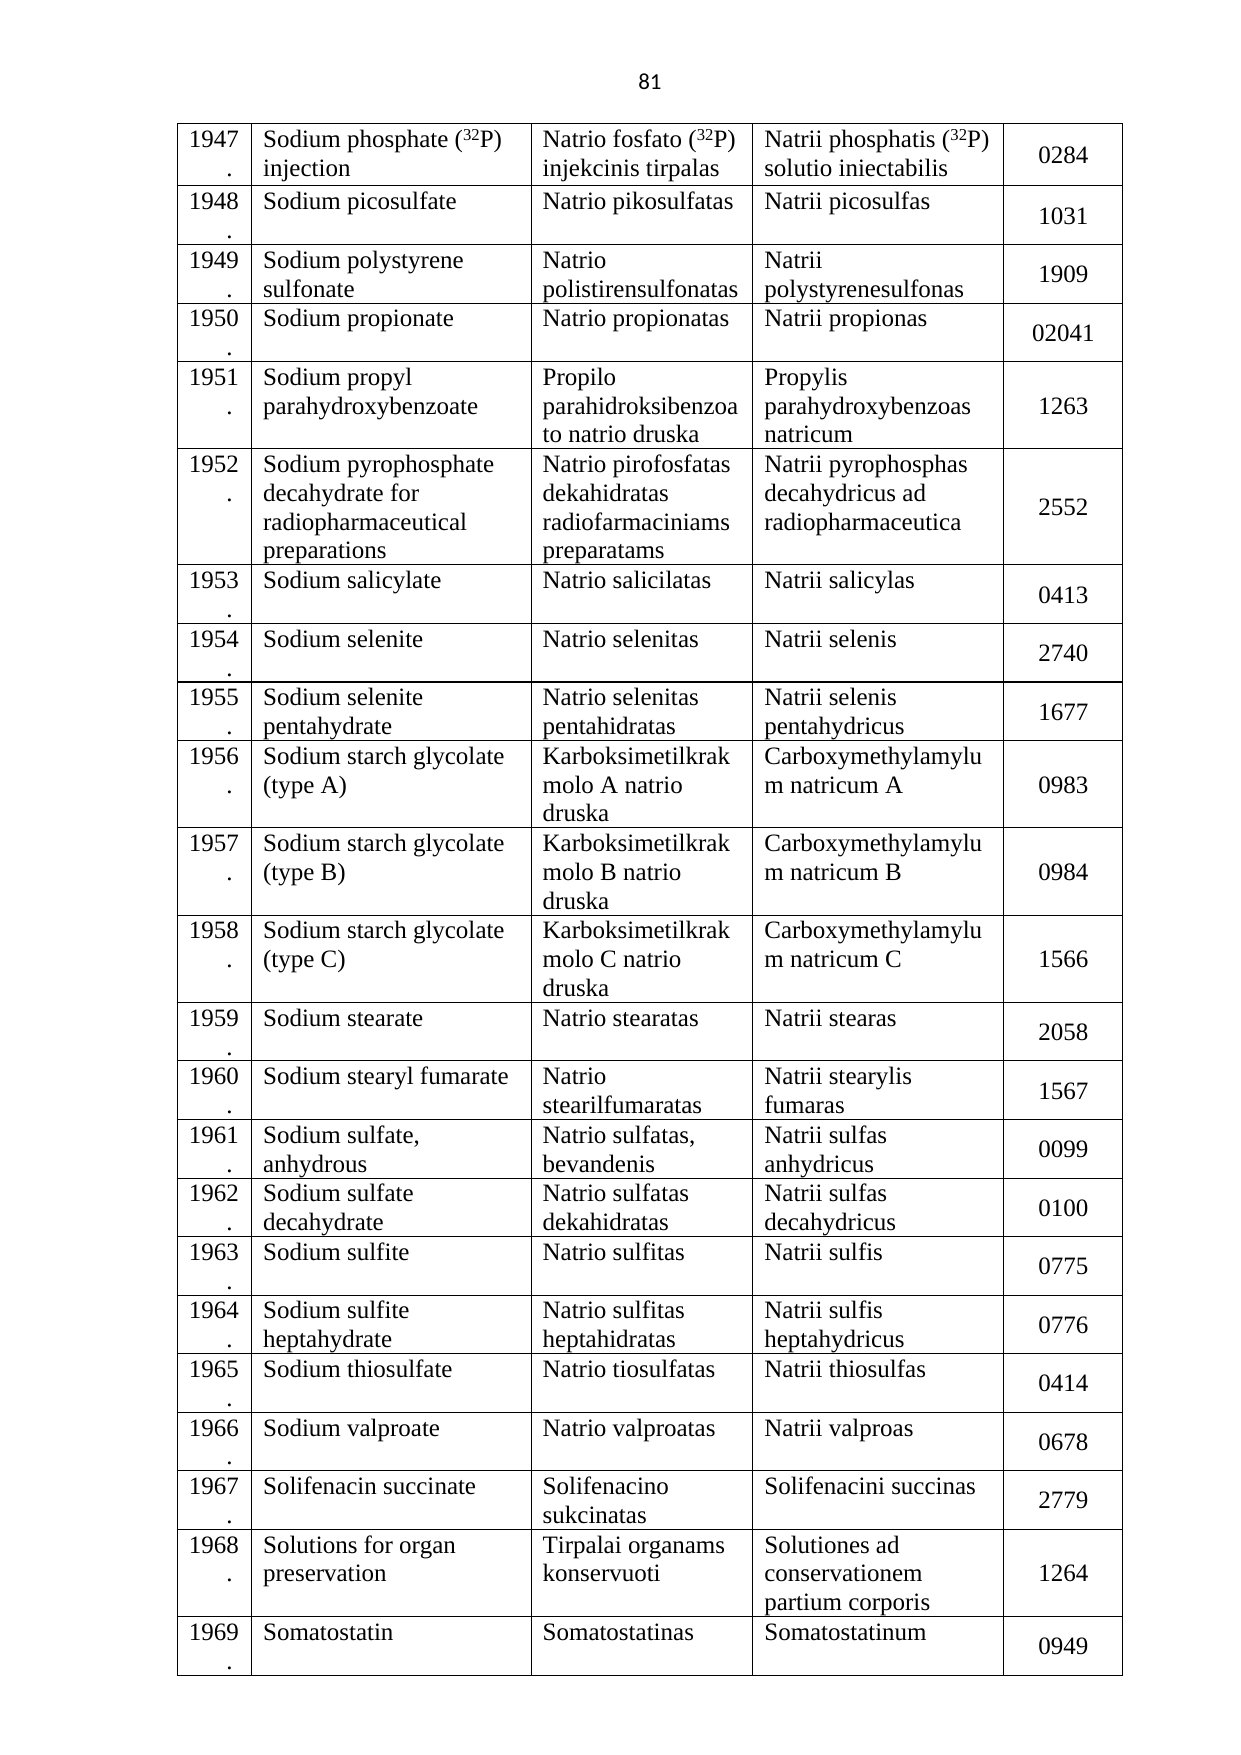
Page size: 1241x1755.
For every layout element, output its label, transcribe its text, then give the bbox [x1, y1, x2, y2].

table_cell Sodium propionate [252, 304, 531, 361]
table_cell 1968. [178, 1530, 251, 1616]
table_cell Natrii sulfis heptahydricus [753, 1296, 1003, 1353]
table_cell Sodium starch glycolate (type B) [252, 828, 531, 914]
table_cell Natrio pirofosfatas dekahidratas radiofarmaciniams preparatams [532, 449, 752, 564]
table_cell 1567 [1004, 1061, 1122, 1119]
table_cell Solifenacini succinas [753, 1471, 1003, 1529]
table_cell 1963. [178, 1237, 251, 1294]
table_cell Natrii salicylas [753, 565, 1003, 623]
table_cell Natrii selenis [753, 624, 1003, 681]
table_cell Sodium stearyl fumarate [252, 1061, 531, 1119]
table_cell 1958. [178, 916, 251, 1002]
table_cell Carboxymethylamylum natricum C [753, 916, 1003, 1002]
table_cell Natrio tiosulfatas [532, 1354, 752, 1412]
table_cell 1031 [1004, 186, 1122, 244]
table_cell Natrii pyrophosphas decahydricus ad radiopharmaceutica [753, 449, 1003, 564]
table_cell 2552 [1004, 449, 1122, 564]
table_cell 1962. [178, 1179, 251, 1236]
table_cell 2740 [1004, 624, 1122, 681]
table_cell Sodium sulfite heptahydrate [252, 1296, 531, 1353]
table_cell Somatostatinas [532, 1617, 752, 1674]
table_cell 1951. [178, 362, 251, 448]
table_cell 0678 [1004, 1413, 1122, 1470]
table_cell Solifenacin succinate [252, 1471, 531, 1529]
table_cell 1950. [178, 304, 251, 361]
table_cell Natrii stearylis fumaras [753, 1061, 1003, 1119]
table_cell 1960. [178, 1061, 251, 1119]
table_cell Sodium propyl parahydroxybenzoate [252, 362, 531, 448]
table_cell 1677 [1004, 683, 1122, 740]
table_cell Natrio stearilfumaratas [532, 1061, 752, 1119]
table_cell 0413 [1004, 565, 1122, 623]
table_cell 1947. [178, 124, 251, 185]
table_cell Sodium starch glycolate (type A) [252, 741, 531, 827]
table_cell Natrio pikosulfatas [532, 186, 752, 244]
table_cell Natrii valproas [753, 1413, 1003, 1470]
table_cell 1953. [178, 565, 251, 623]
table_cell 0984 [1004, 828, 1122, 914]
table_cell 1264 [1004, 1530, 1122, 1616]
table_cell Sodium selenite [252, 624, 531, 681]
table_cell 1952. [178, 449, 251, 564]
table_cell 1967. [178, 1471, 251, 1529]
table_cell 02041 [1004, 304, 1122, 361]
table_cell Karboksimetilkrakmolo C natrio druska [532, 916, 752, 1002]
table_cell Natrii thiosulfas [753, 1354, 1003, 1412]
table_cell 1969. [178, 1617, 251, 1674]
table_cell Natrii sulfas decahydricus [753, 1179, 1003, 1236]
table_cell Natrii sulfis [753, 1237, 1003, 1294]
table_cell 1957. [178, 828, 251, 914]
table_cell Sodium sulfate decahydrate [252, 1179, 531, 1236]
table_cell Natrii propionas [753, 304, 1003, 361]
table_cell Natrio valproatas [532, 1413, 752, 1470]
table_cell Sodium picosulfate [252, 186, 531, 244]
table_cell Carboxymethylamylum natricum B [753, 828, 1003, 914]
table_cell Tirpalai organams konservuoti [532, 1530, 752, 1616]
table_cell Natrio polistirensulfonatas [532, 245, 752, 302]
table_cell Sodium pyrophosphate decahydrate for radiopharmaceutical preparations [252, 449, 531, 564]
table_cell Natrii selenis pentahydricus [753, 683, 1003, 740]
table_cell Sodium valproate [252, 1413, 531, 1470]
table_cell Sodium thiosulfate [252, 1354, 531, 1412]
table_cell 0949 [1004, 1617, 1122, 1674]
table_cell 1964. [178, 1296, 251, 1353]
table_cell Natrii sulfas anhydricus [753, 1120, 1003, 1177]
table_cell Somatostatinum [753, 1617, 1003, 1674]
table_cell Natrio sulfitas heptahidratas [532, 1296, 752, 1353]
table_cell 2779 [1004, 1471, 1122, 1529]
table_cell Karboksimetilkrakmolo B natrio druska [532, 828, 752, 914]
table_cell 1961. [178, 1120, 251, 1177]
table_cell Sodium sulfite [252, 1237, 531, 1294]
table_cell 0284 [1004, 124, 1122, 185]
table_cell Solutiones ad conservationem partium corporis [753, 1530, 1003, 1616]
table_cell Natrio salicilatas [532, 565, 752, 623]
table_cell Sodium selenite pentahydrate [252, 683, 531, 740]
table_cell Solutions for organ preservation [252, 1530, 531, 1616]
table_cell 1965. [178, 1354, 251, 1412]
table_cell 0983 [1004, 741, 1122, 827]
table_cell Sodium stearate [252, 1003, 531, 1060]
table_cell Natrii picosulfas [753, 186, 1003, 244]
table_cell Natrio fosfato (32P) injekcinis tirpalas [532, 124, 752, 185]
table_cell Natrio sulfatas, bevandenis [532, 1120, 752, 1177]
table_cell 0100 [1004, 1179, 1122, 1236]
table_cell Natrio selenitas pentahidratas [532, 683, 752, 740]
table_cell Natrio sulfatas dekahidratas [532, 1179, 752, 1236]
table_cell 0414 [1004, 1354, 1122, 1412]
table_cell 1959. [178, 1003, 251, 1060]
table_cell Natrio selenitas [532, 624, 752, 681]
table_cell Sodium salicylate [252, 565, 531, 623]
table_cell 1966. [178, 1413, 251, 1470]
table_cell Propylis parahydroxybenzoas natricum [753, 362, 1003, 448]
table_cell Sodium starch glycolate (type C) [252, 916, 531, 1002]
table_cell 1263 [1004, 362, 1122, 448]
table_cell Sodium polystyrene sulfonate [252, 245, 531, 302]
table_cell Somatostatin [252, 1617, 531, 1674]
table_cell 1955. [178, 683, 251, 740]
table_cell Natrio stearatas [532, 1003, 752, 1060]
table_cell 1566 [1004, 916, 1122, 1002]
table_cell 2058 [1004, 1003, 1122, 1060]
table_cell Natrii stearas [753, 1003, 1003, 1060]
table_cell Carboxymethylamylum natricum A [753, 741, 1003, 827]
table_cell 1956. [178, 741, 251, 827]
table_cell Sodium phosphate (32P) injection [252, 124, 531, 185]
table_cell 1909 [1004, 245, 1122, 302]
table_cell 0099 [1004, 1120, 1122, 1177]
table_cell Natrio sulfitas [532, 1237, 752, 1294]
table_cell 1954. [178, 624, 251, 681]
table_cell Sodium sulfate, anhydrous [252, 1120, 531, 1177]
table_cell Natrio propionatas [532, 304, 752, 361]
table_cell 0776 [1004, 1296, 1122, 1353]
table_cell 1949. [178, 245, 251, 302]
table_cell Karboksimetilkrakmolo A natrio druska [532, 741, 752, 827]
table_cell Natrii phosphatis (32P) solutio iniectabilis [753, 124, 1003, 185]
table_cell 0775 [1004, 1237, 1122, 1294]
table_cell Solifenacino sukcinatas [532, 1471, 752, 1529]
table_cell Propilo parahidroksibenzoato natrio druska [532, 362, 752, 448]
table_cell 1948. [178, 186, 251, 244]
table_cell Natrii polystyrenesulfonas [753, 245, 1003, 302]
